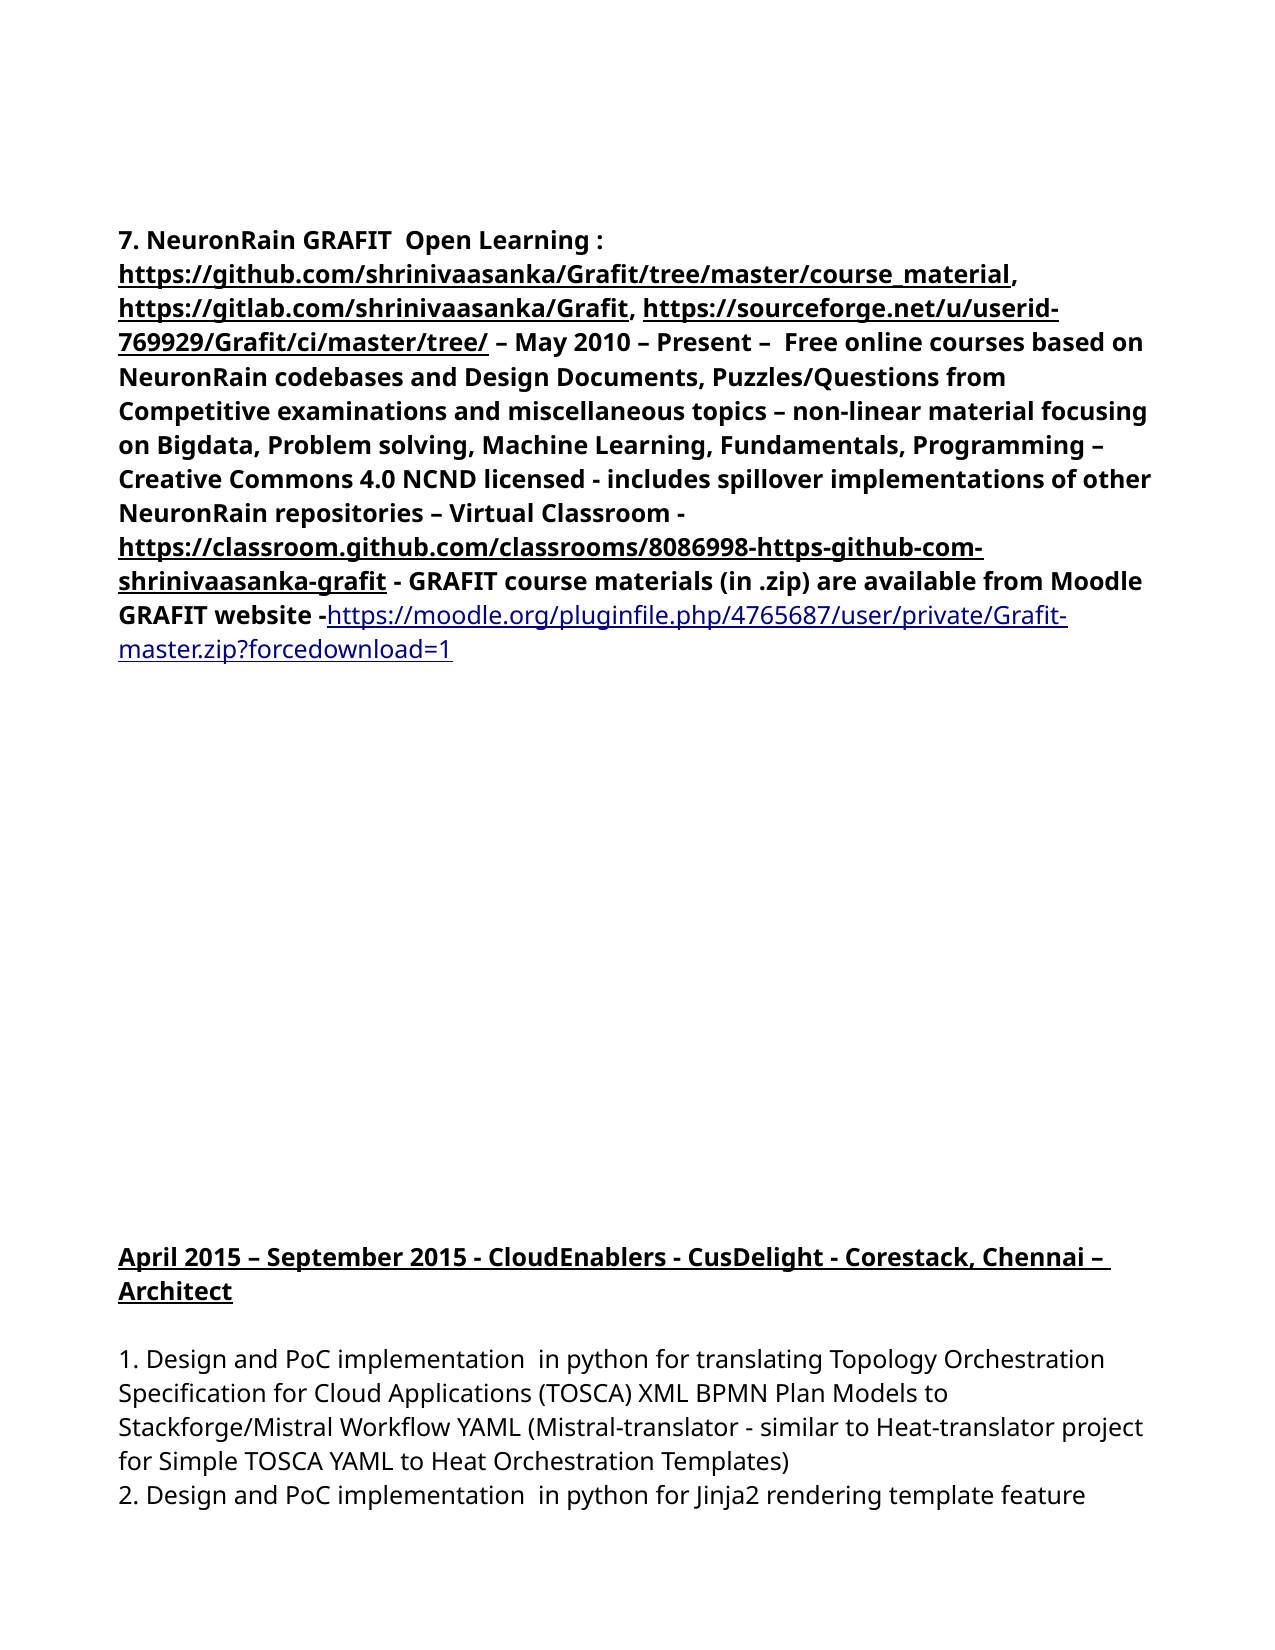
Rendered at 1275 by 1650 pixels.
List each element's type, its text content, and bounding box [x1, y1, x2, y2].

text 7. NeuronRain GRAFIT Open Learning : https://github.com/shrinivaasanka/Grafit/tree/master/course_material, https://gitlab.com/shrinivaasanka/Grafit, https://sourceforge.net/u/userid-769929/Grafit/ci/master/tree/ – May 2010 – Present – Free online courses based on NeuronRain codebases and Design Documents, Puzzles/Questions from Competitive examinations and miscellaneous topics – non-linear material focusing on Bigdata, Problem solving, Machine Learning, Fundamentals, Programming – Creative Commons 4.0 NCND licensed - includes spillover implementations of other NeuronRain repositories – Virtual Classroom - https://classroom.github.com/classrooms/8086998-https-github-com-shrinivaasanka-grafit - GRAFIT course materials (in .zip) are available from Moodle GRAFIT website -https://moodle.org/pluginfile.php/4765687/user/private/Grafit-master.zip?forcedownload=1 [118, 223, 1157, 666]
text April 2015 – September 2015 - CloudEnablers - CusDelight - Corestack, Chennai – Architect [118, 1239, 1157, 1307]
text 2. Design and PoC implementation in python for Jinja2 rendering template feature [118, 1478, 1157, 1512]
text 1. Design and PoC implementation in python for translating Topology Orchestration Specification for Cloud Applications (TOSCA) XML BPMN Plan Models to Stackforge/Mistral Workflow YAML (Mistral-translator - similar to Heat-translator project for Simple TOSCA YAML to Heat Orchestration Templates) [118, 1341, 1157, 1478]
